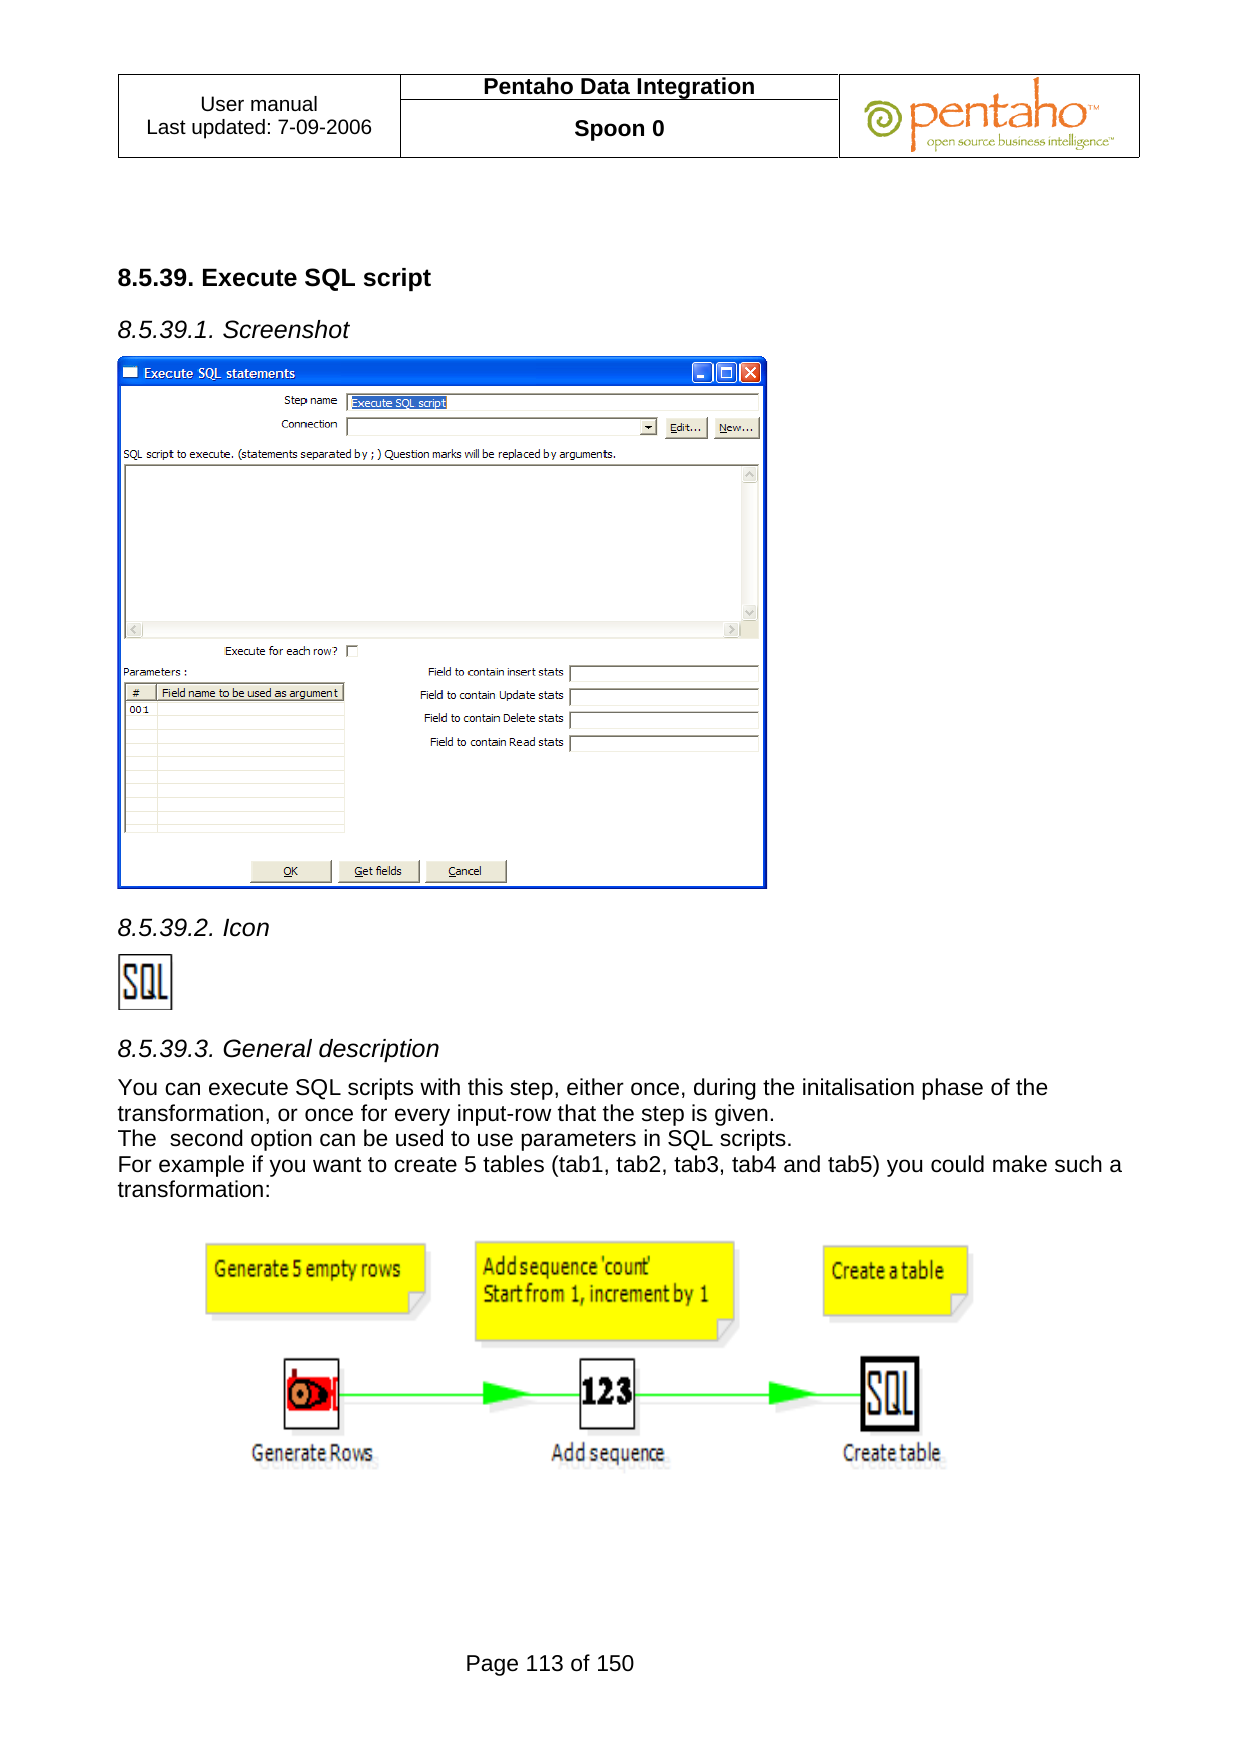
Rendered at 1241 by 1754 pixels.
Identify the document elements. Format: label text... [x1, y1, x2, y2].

subtitle Screenshot [117, 316, 1137, 344]
subtitle Execute SQL script [117, 263, 1137, 291]
subtitle Icon [117, 914, 1137, 942]
text You can execute SQL scripts with this step, either once, during the initalisation phase of the transformation, or once for every input-row that the step is given. [117, 1075, 1137, 1126]
subtitle General description [117, 1034, 1137, 1062]
text For example if you want to create 5 tables (tab1, tab2, tab3, tab4 and tab5) you could make such a transformation: [117, 1151, 1137, 1202]
text The second option can be used to use parameters in SQL scripts. [117, 1126, 1137, 1151]
picture [117, 356, 768, 889]
